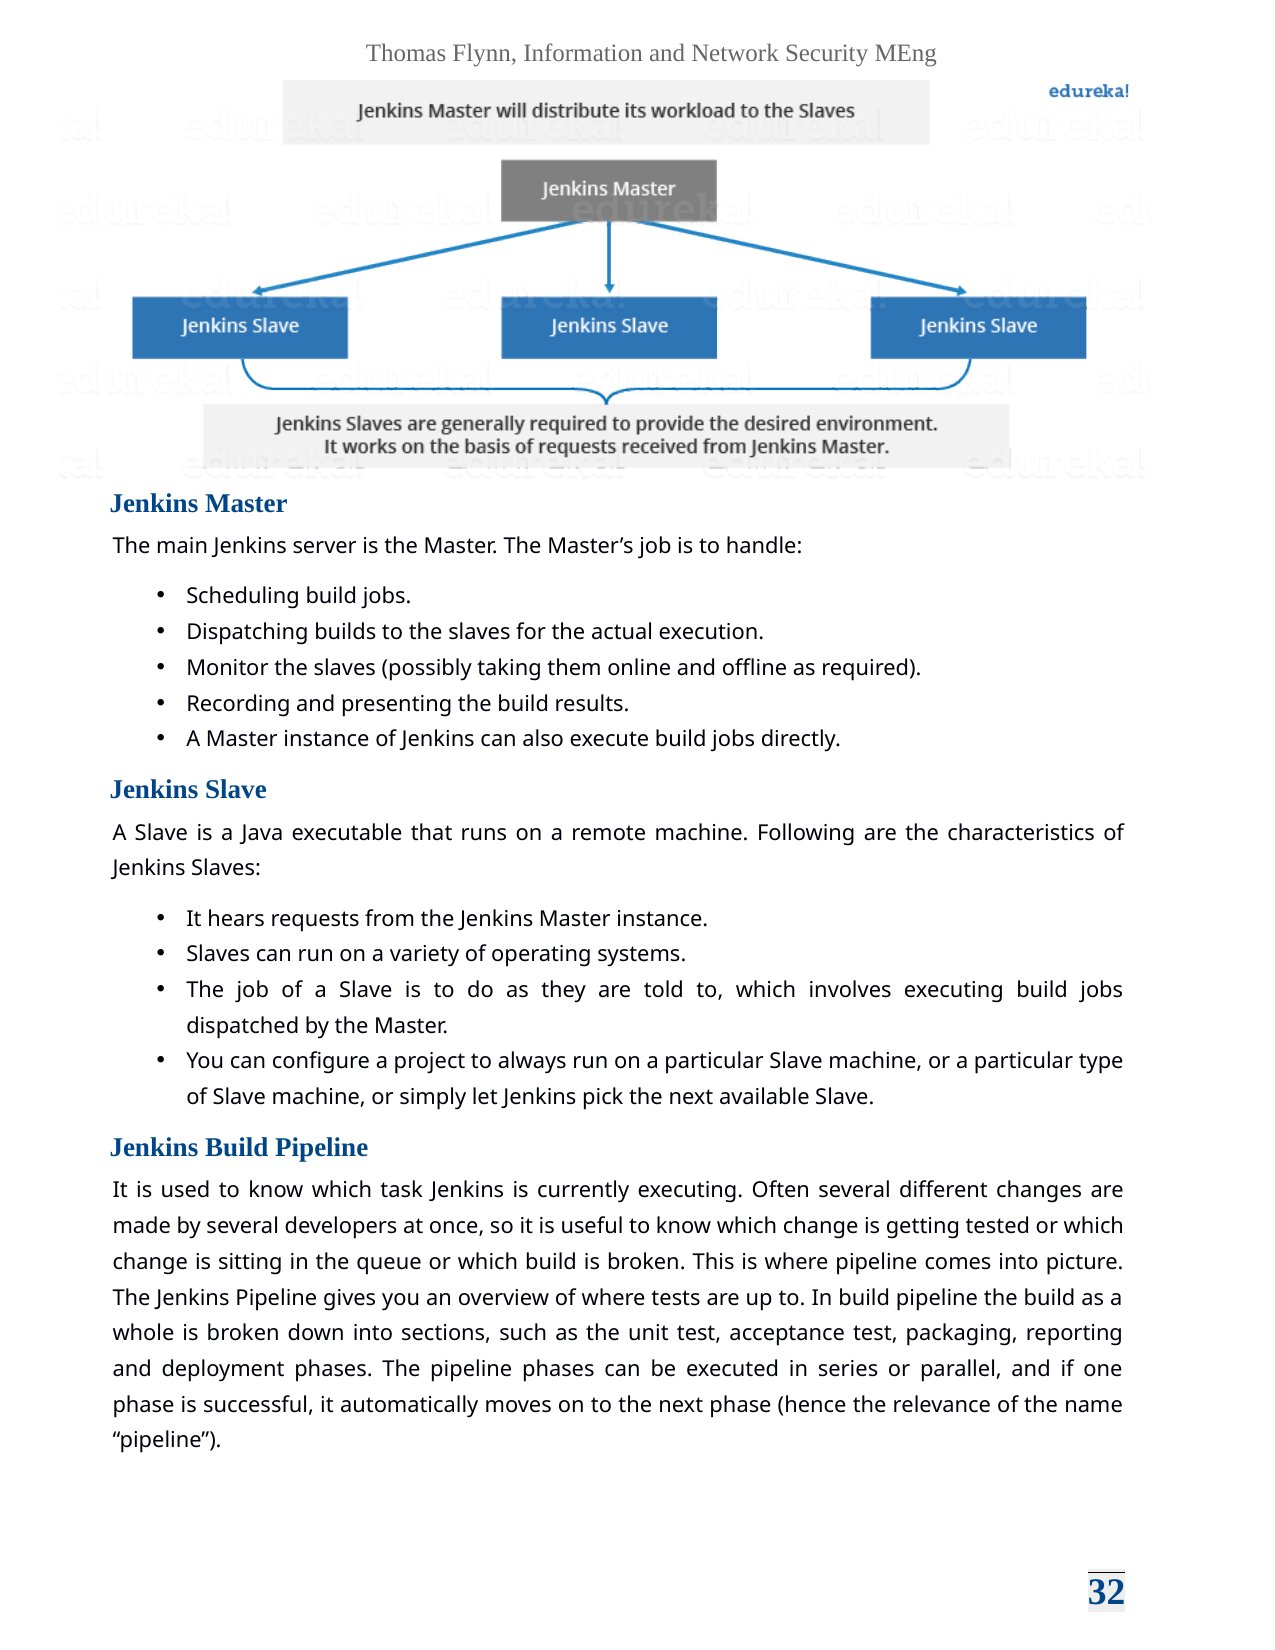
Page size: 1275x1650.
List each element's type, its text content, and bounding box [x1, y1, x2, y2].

text A Slave is a Java executable that runs on a remote machine. Following are the characteristics of Jenkins Slaves: [112, 816, 1125, 882]
list The job of a Slave is to do as they are told to, which involves executing build jobs dispatched by the Master. [156, 974, 1125, 1039]
list Recording and presenting the build results. [156, 687, 1125, 717]
list Monitor the slaves (possibly taking them online and offline as required). [156, 652, 1125, 682]
list A Master instance of Jenkins can also execute build jobs directly. [156, 723, 1125, 753]
list Slaves can run on a variety of operating systems. [156, 938, 1125, 968]
list Scheduling build jobs. [156, 580, 1125, 610]
list Dispatching builds to the slaves for the actual execution. [156, 616, 1125, 646]
list You can configure a project to always run on a particular Slave machine, or a particular type of Slave machine, or simply let Jenkins pick the next available Slave. [156, 1045, 1125, 1111]
subtitle Jenkins Master [109, 487, 1125, 518]
text It is used to know which task Jenkins is currently executing. Often several different changes are made by several developers at once, so it is useful to know which change is getting tested or which change is sitting in the queue or which build is broken. This is where pipeline comes into picture. The Jenkins Pipeline gives you an overview of where tests are up to. In build pipeline the build as a whole is broken down into sections, such as the unit test, acceptance test, packaging, reporting and deployment phases. The pipeline phases can be executed in series or parallel, and if one phase is successful, it automatically moves on to the next phase (hence the relevance of the name “pipeline”). [112, 1174, 1125, 1454]
text The main Jenkins server is the Master. The Master’s job is to handle: [112, 530, 1125, 560]
list It hears requests from the Jenkins Master instance. [156, 902, 1125, 932]
subtitle Jenkins Slave [109, 773, 1125, 805]
picture [59, 68, 1154, 487]
subtitle Jenkins Build Pipeline [109, 1131, 1125, 1163]
